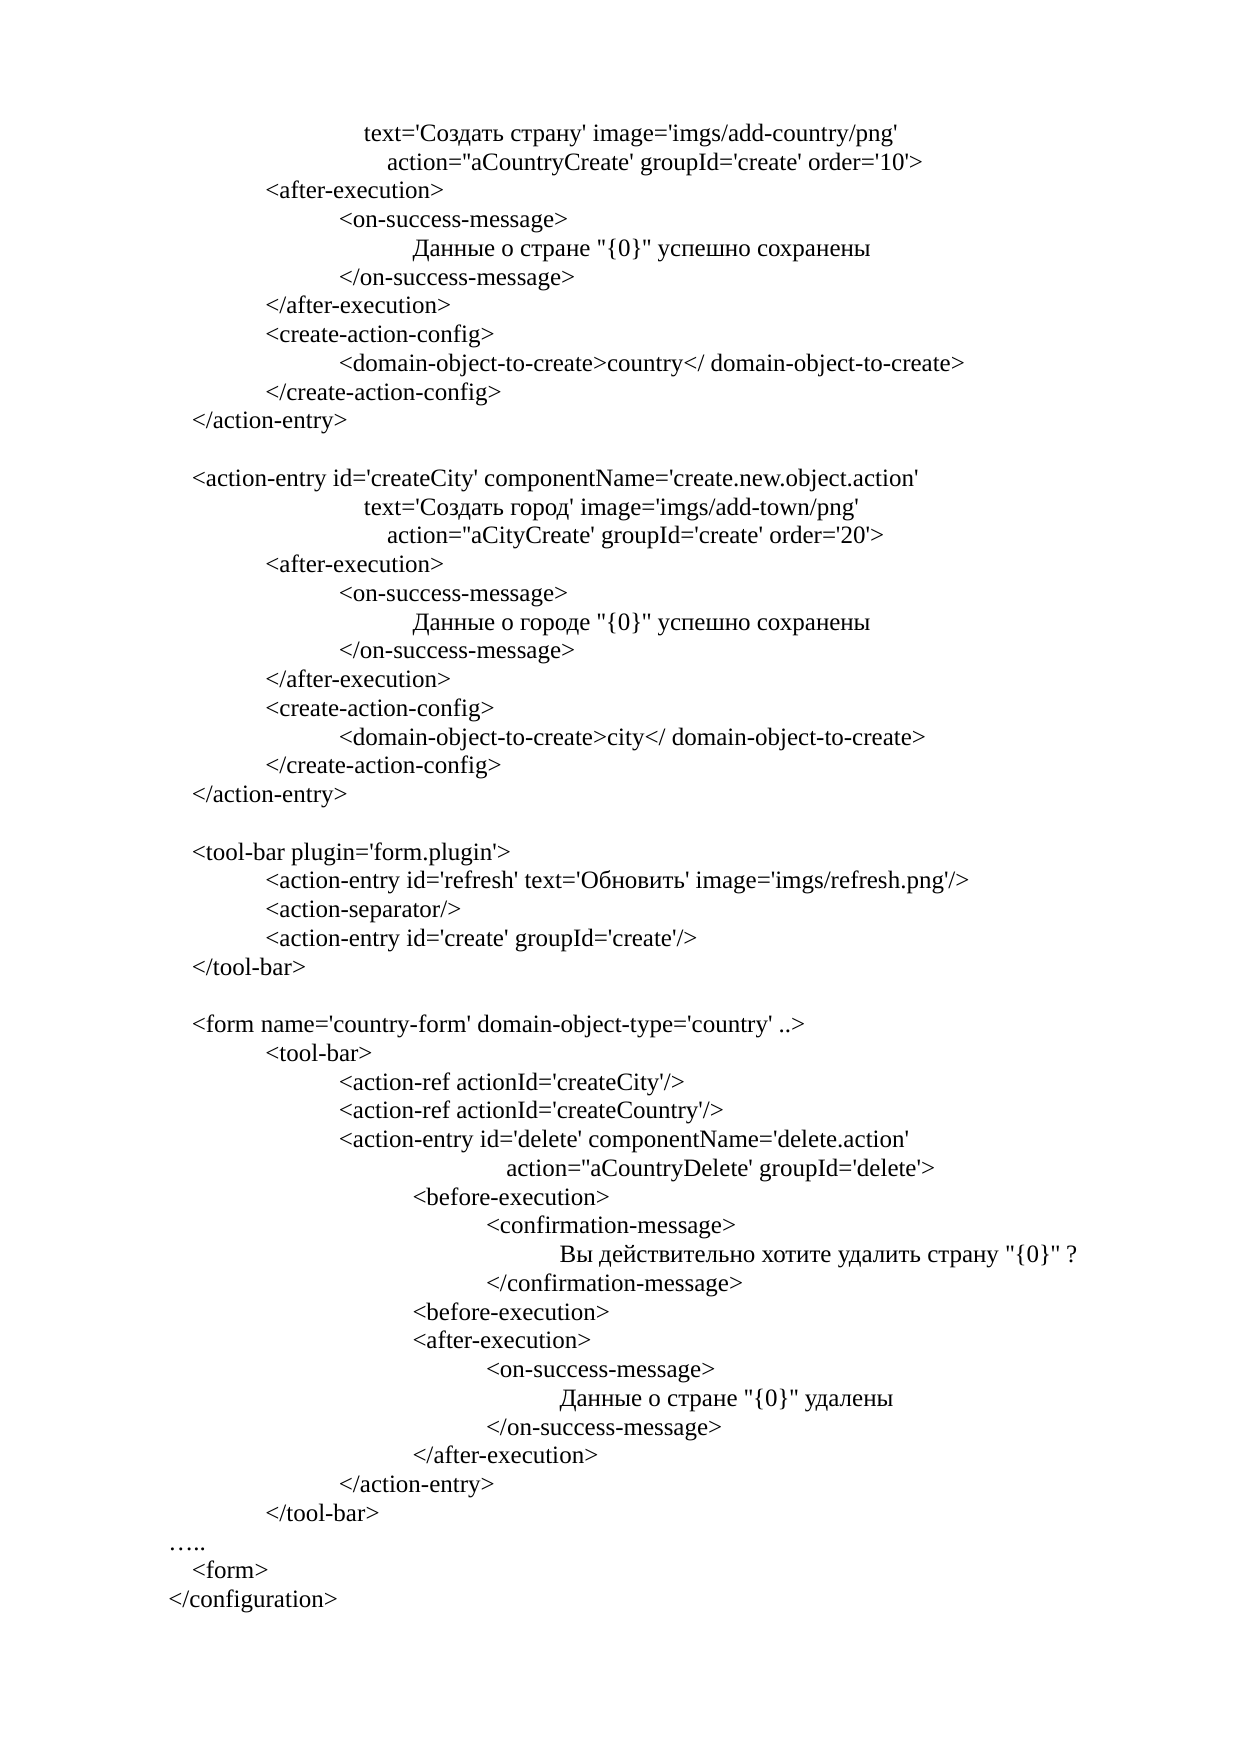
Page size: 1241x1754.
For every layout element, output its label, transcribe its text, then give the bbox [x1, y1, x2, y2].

text <action-entry id='createCity' componentName='create.new.object.action' [118, 463, 1122, 492]
text text='Создать страну' image='imgs/add-country/png' [118, 118, 1122, 147]
text <action-ref actionId='createCountry'/> [118, 1096, 1122, 1124]
text <action-entry id='refresh' text='Обновить' image='imgs/refresh.png'/> [118, 866, 1122, 894]
text <before-execution> [118, 1297, 1122, 1326]
text <on-success-message> [118, 204, 1122, 233]
text </action-entry> [118, 1469, 1122, 1498]
text Данные о стране ''{0}'' успешно сохранены [118, 233, 1122, 262]
text action=''aCountryCreate' groupId='create' order='10'> [118, 147, 1122, 176]
text <domain-object-to-create>city</ domain-object-to-create> [118, 722, 1122, 751]
text <action-entry id='create' groupId='create'/> [118, 923, 1122, 952]
text </on-success-message> [118, 262, 1122, 291]
text <create-action-config> [118, 693, 1122, 722]
text <before-execution> [118, 1182, 1122, 1211]
text </on-success-message> [118, 636, 1122, 664]
text Вы действительно хотите удалить страну ''{0}'' ? [118, 1239, 1122, 1268]
text <after-execution> [118, 549, 1122, 578]
text Данные о стране ''{0}'' удалены [118, 1383, 1122, 1412]
text <form> [118, 1556, 1122, 1584]
text </tool-bar> [118, 952, 1122, 981]
text <domain-object-to-create>country</ domain-object-to-create> [118, 348, 1122, 377]
text <create-action-config> [118, 319, 1122, 348]
text Данные о городе ''{0}'' успешно сохранены [118, 607, 1122, 636]
text </create-action-config> [118, 377, 1122, 406]
text </tool-bar> [118, 1498, 1122, 1527]
text </configuration> [118, 1584, 1122, 1613]
text </action-entry> [118, 779, 1122, 808]
text </create-action-config> [118, 751, 1122, 779]
text <form name='country-form' domain-object-type='country' ..> [118, 1009, 1122, 1038]
text text='Создать город' image='imgs/add-town/png' [118, 492, 1122, 521]
text <after-execution> [118, 1326, 1122, 1354]
text <confirmation-message> [118, 1211, 1122, 1239]
text <on-success-message> [118, 1354, 1122, 1383]
text </after-execution> [118, 664, 1122, 693]
text </after-execution> [118, 291, 1122, 319]
text ….. [118, 1527, 1122, 1556]
text <action-entry id='delete' componentName='delete.action' [118, 1124, 1122, 1153]
text </after-execution> [118, 1441, 1122, 1469]
text <tool-bar> [118, 1038, 1122, 1067]
text <on-success-message> [118, 578, 1122, 607]
text action=''aCityCreate' groupId='create' order='20'> [118, 521, 1122, 549]
text </confirmation-message> [118, 1268, 1122, 1297]
text <tool-bar plugin='form.plugin'> [118, 837, 1122, 866]
text action=''aCountryDelete' groupId='delete'> [118, 1153, 1122, 1182]
text </on-success-message> [118, 1412, 1122, 1441]
text </action-entry> [118, 406, 1122, 434]
text <action-separator/> [118, 894, 1122, 923]
text <action-ref actionId='createCity'/> [118, 1067, 1122, 1096]
text <after-execution> [118, 176, 1122, 204]
